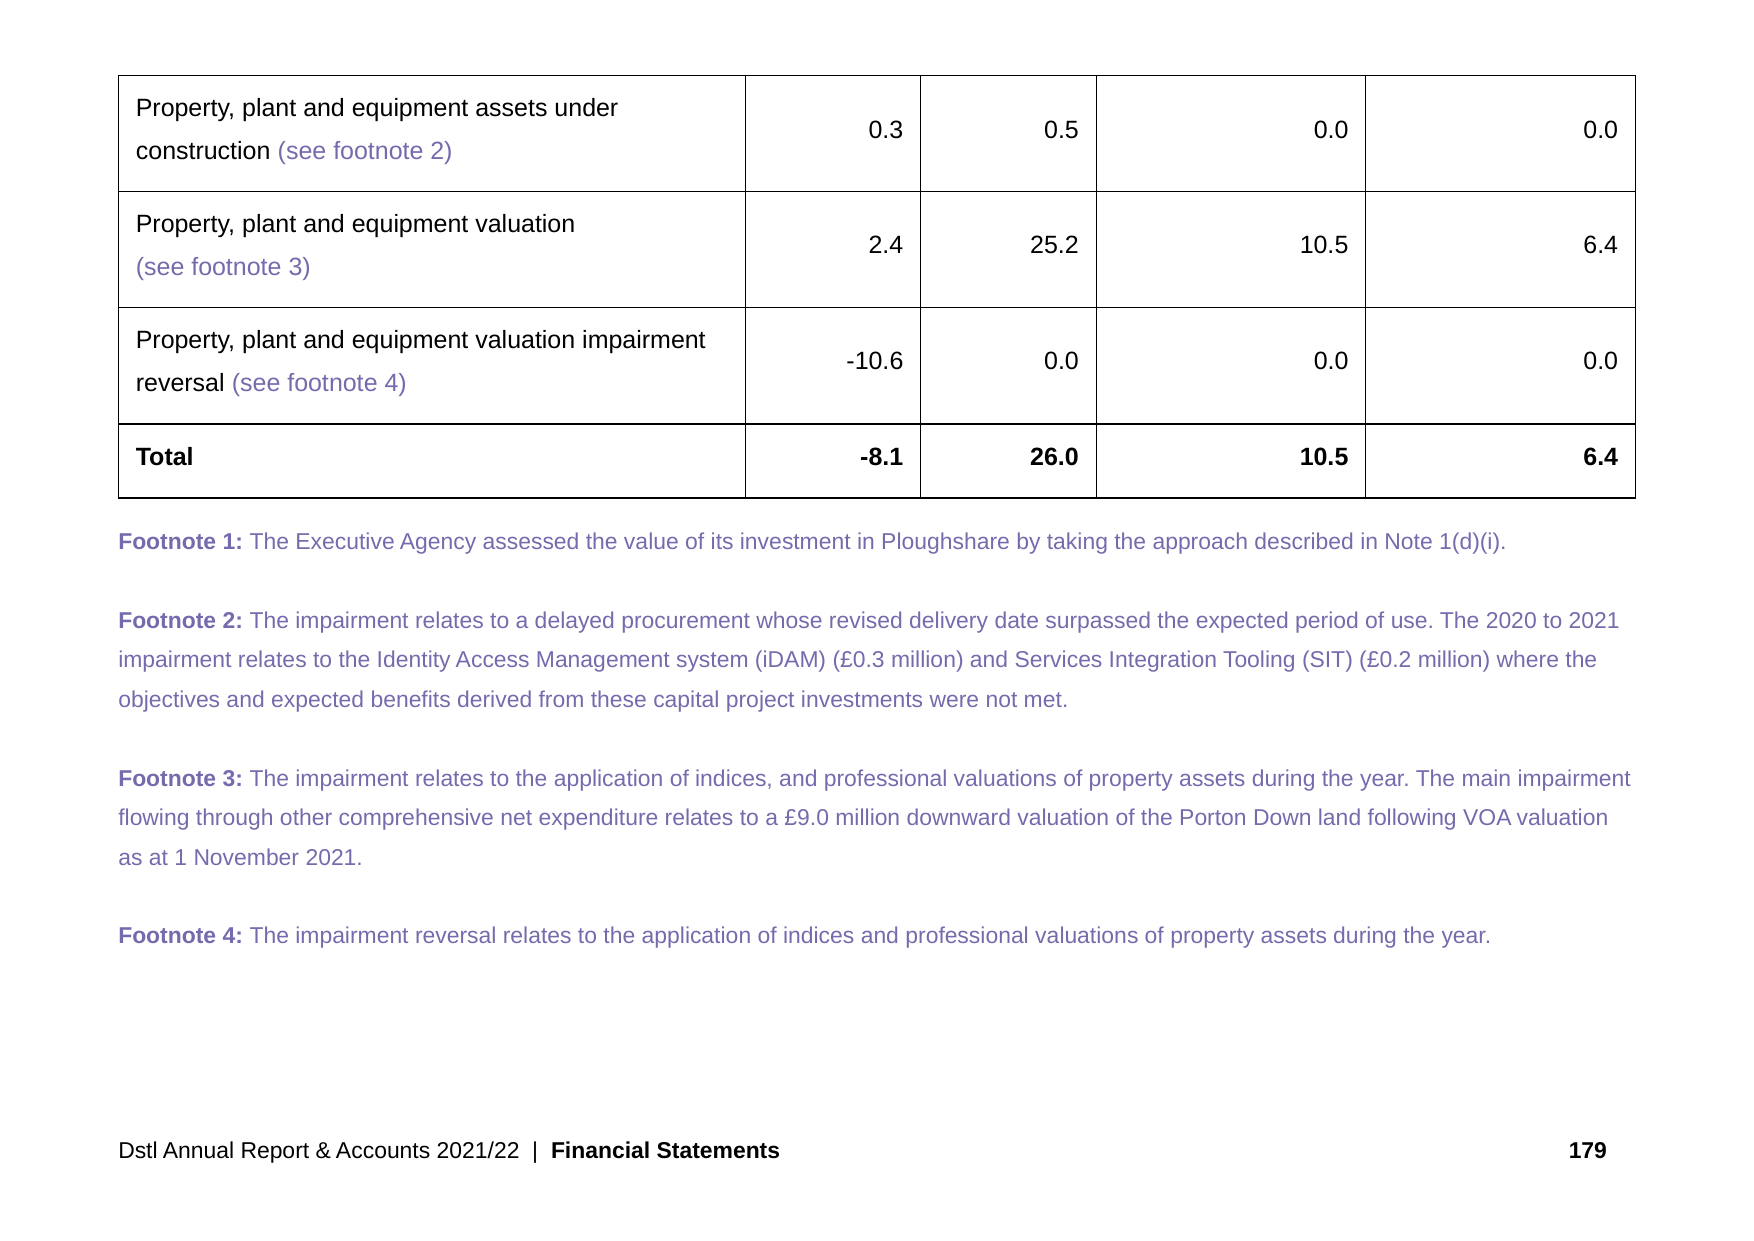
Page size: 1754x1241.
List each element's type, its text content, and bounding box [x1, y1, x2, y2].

table_cell 25.2​ [921, 192, 1096, 307]
table_cell Property, plant and equipment valuation impairment reversal (see footnote 4) [119, 308, 745, 422]
table_cell 6.4 [1366, 425, 1635, 497]
table_cell 10.5 [1097, 192, 1365, 307]
table_cell 2.4 [746, 192, 920, 307]
table_cell 0.3 [746, 76, 920, 191]
text Footnote 1: The Executive Agency assessed the value of its investment in Ploughshare by taking the approach described in Note 1(d)(i). [118, 528, 1636, 554]
table_cell 0.0 [1366, 308, 1635, 422]
text Footnote 3: The impairment relates to the application of indices, and professional valuations of property assets during the year. The main impairment flowing through other comprehensive net expenditure relates to a £9.0 million downward valuation of the Porton Down land following VOA valuation as at 1 November 2021. [118, 764, 1636, 870]
table_cell Property, plant and equipment valuation (see footnote 3) [119, 192, 745, 307]
table_cell Property, plant and equipment assets under construction (see footnote 2) [119, 76, 745, 191]
table_cell 10.5 [1097, 425, 1365, 497]
table_cell 6.4 [1366, 192, 1635, 307]
table_cell 0.0 [1366, 76, 1635, 191]
table_cell -10.6 [746, 308, 920, 422]
table_cell Total [119, 425, 745, 497]
table_cell 0.5 [921, 76, 1096, 191]
text Footnote 2: The impairment relates to a delayed procurement whose revised delivery date surpassed the expected period of use. The 2020 to 2021 impairment relates to the Identity Access Management system (iDAM) (£0.3 million) and Services Integration Tooling (SIT) (£0.2 million) where the objectives and expected benefits derived from these capital project investments were not met. [118, 607, 1636, 712]
table_cell -8.1 [746, 425, 920, 497]
table_cell 0.0 [1097, 308, 1365, 422]
table_cell 26.0 [921, 425, 1096, 497]
text Footnote 4: The impairment reversal relates to the application of indices and professional valuations of property assets during the year. [118, 922, 1636, 949]
table_cell 0.0 [1097, 76, 1365, 191]
table_cell 0.0 [921, 308, 1096, 422]
